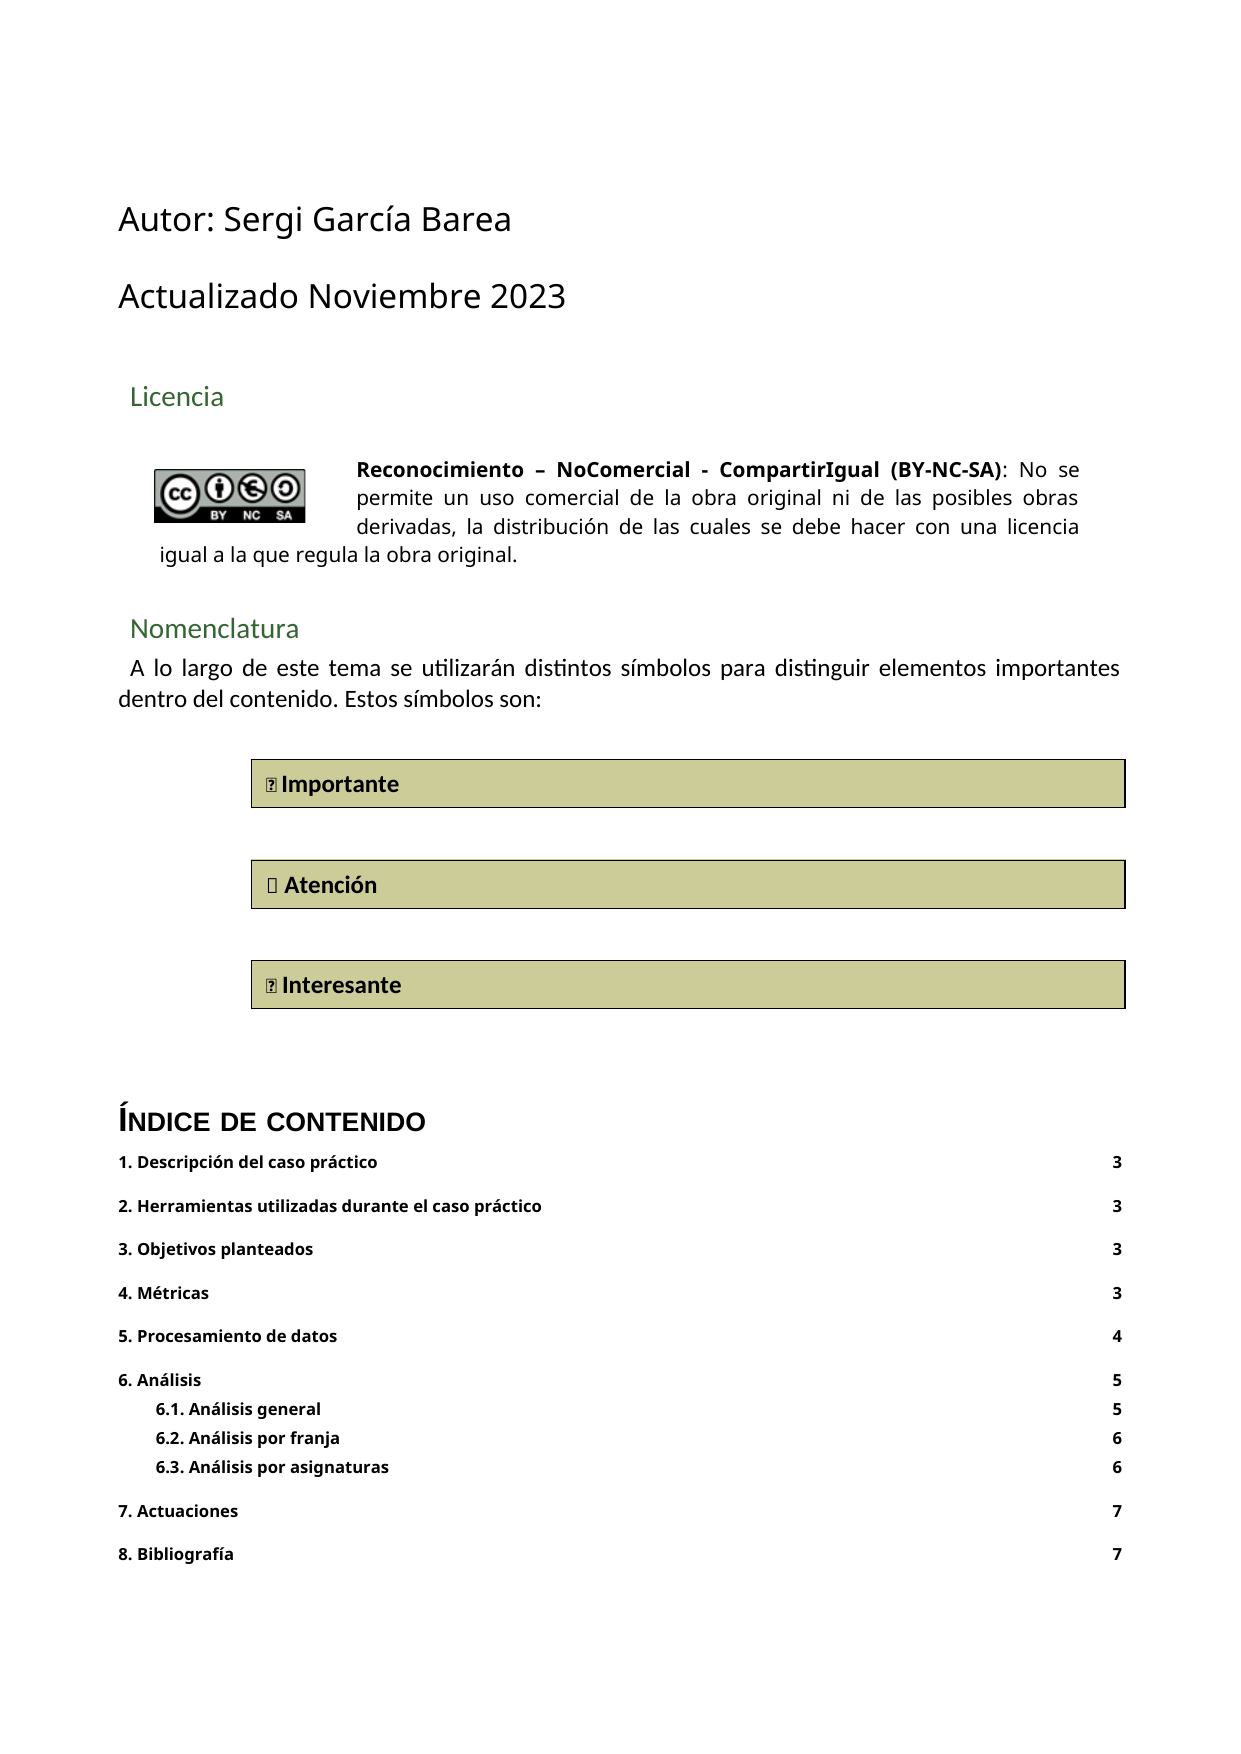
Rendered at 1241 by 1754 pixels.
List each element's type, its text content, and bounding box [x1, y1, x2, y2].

text 📖 Importante [252, 760, 1124, 807]
text 6.2. Análisis por franja 6 [156, 1427, 1122, 1449]
text 6.1. Análisis general 5 [156, 1398, 1122, 1420]
text ❕ Atención [252, 861, 1124, 908]
picture [154, 469, 306, 523]
text Nomenclatura [118, 610, 1122, 646]
text Índice de contenido [118, 1100, 1122, 1138]
text Autor: Sergi García Barea [118, 196, 1122, 241]
text 7. Actuaciones 7 [118, 1499, 1122, 1522]
text 1. Descripción del caso práctico 3 [118, 1151, 1122, 1173]
text 5. Procesamiento de datos 4 [118, 1325, 1122, 1348]
text 3. Objetivos planteados 3 [118, 1238, 1122, 1261]
text Reconocimiento – NoComercial - CompartirIgual (BY-NC-SA): No se permite un uso comercial de la obra original ni de las posibles obras derivadas, la distribución de las cuales se debe hacer con una licencia igual a la que regula la obra original. [159, 455, 1080, 569]
text Licencia [118, 378, 1122, 414]
text Actualizado Noviembre 2023 [118, 273, 1122, 319]
text 2. Herramientas utilizadas durante el caso práctico 3 [118, 1194, 1122, 1217]
text 💬 Interesante [252, 961, 1124, 1008]
text 4. Métricas 3 [118, 1281, 1122, 1304]
text 8. Bibliografía 7 [118, 1543, 1122, 1566]
text A lo largo de este tema se utilizarán distintos símbolos para distinguir elementos importantes dentro del contenido. Estos símbolos son: [118, 652, 1122, 713]
text 6.3. Análisis por asignaturas 6 [156, 1456, 1122, 1479]
text 6. Análisis 5 [118, 1368, 1122, 1391]
